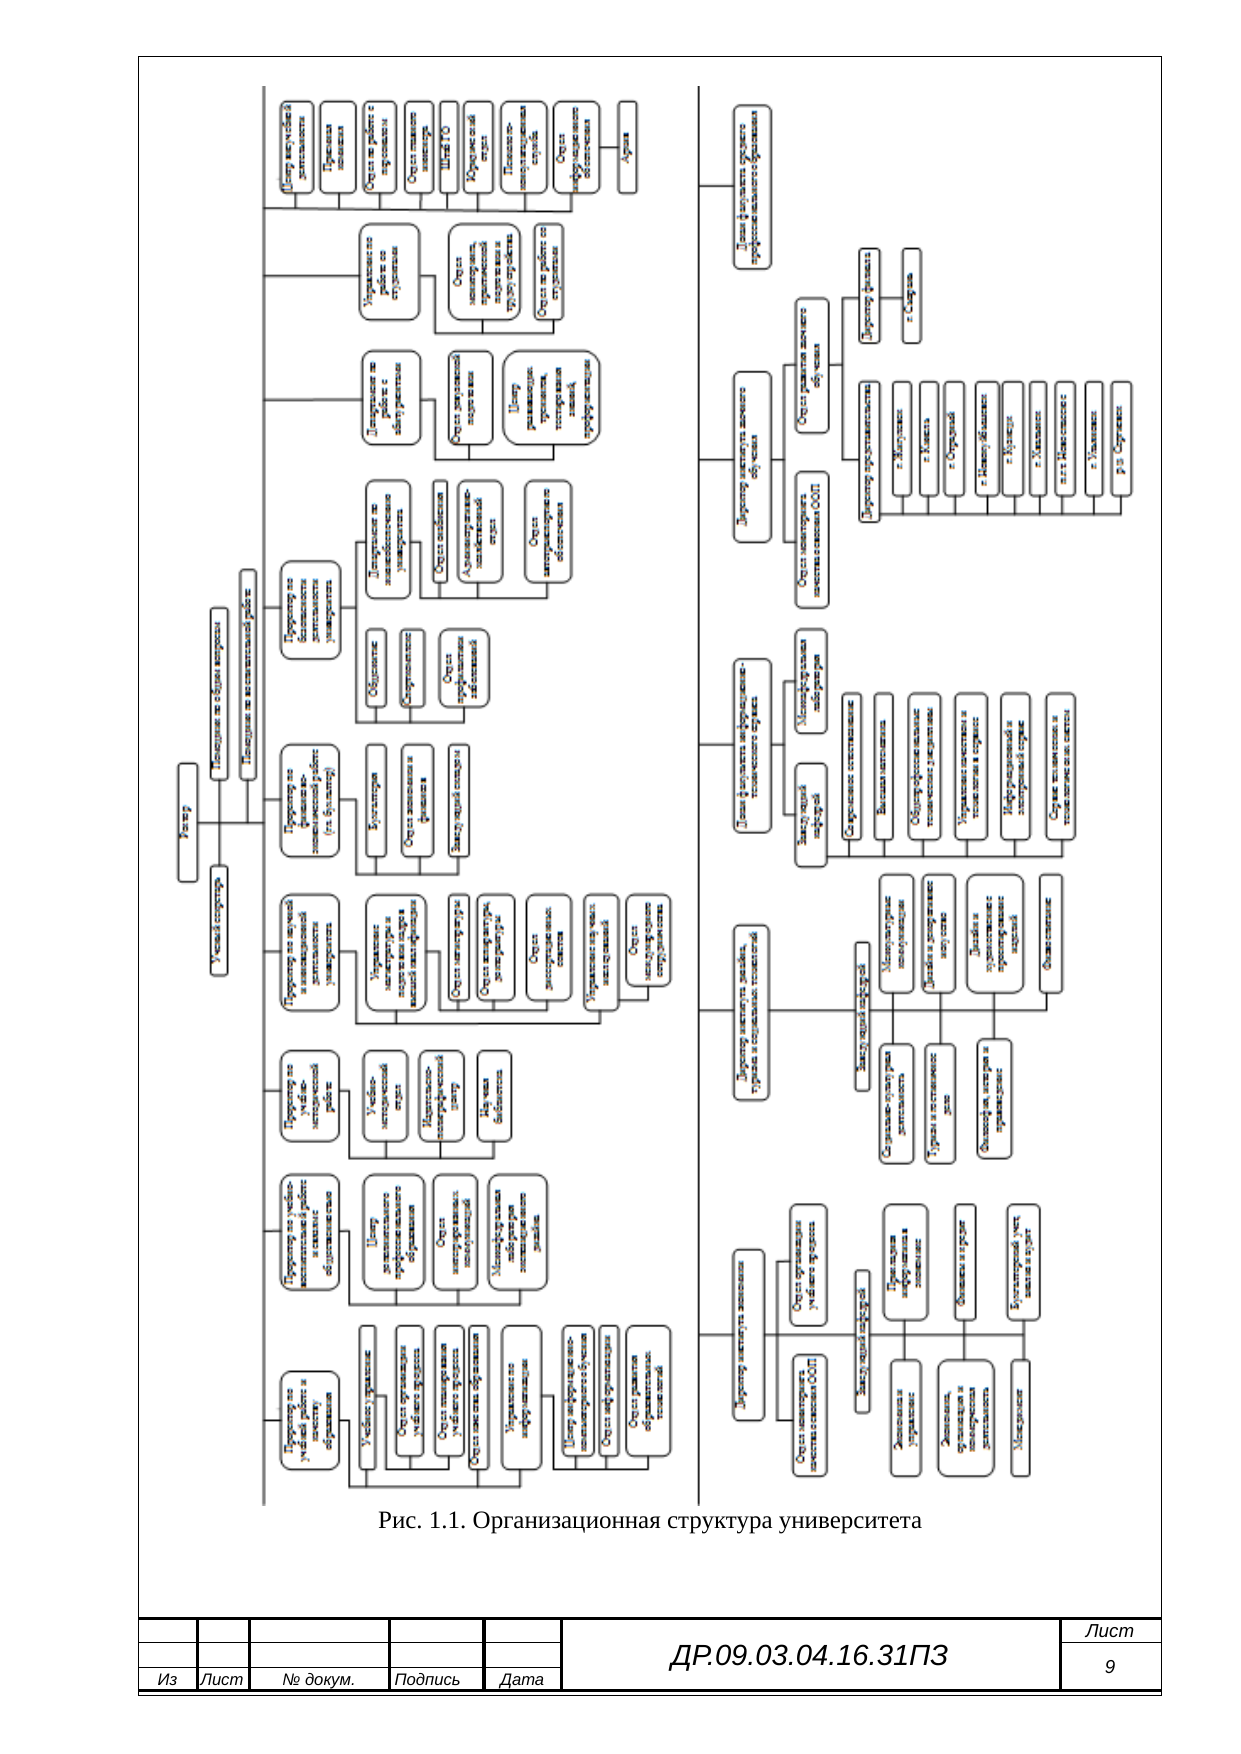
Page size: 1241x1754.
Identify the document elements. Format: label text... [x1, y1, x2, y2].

picture [168, 86, 1139, 1506]
text Рис. 1.1. Организационная структура университета [168, 1506, 1132, 1534]
